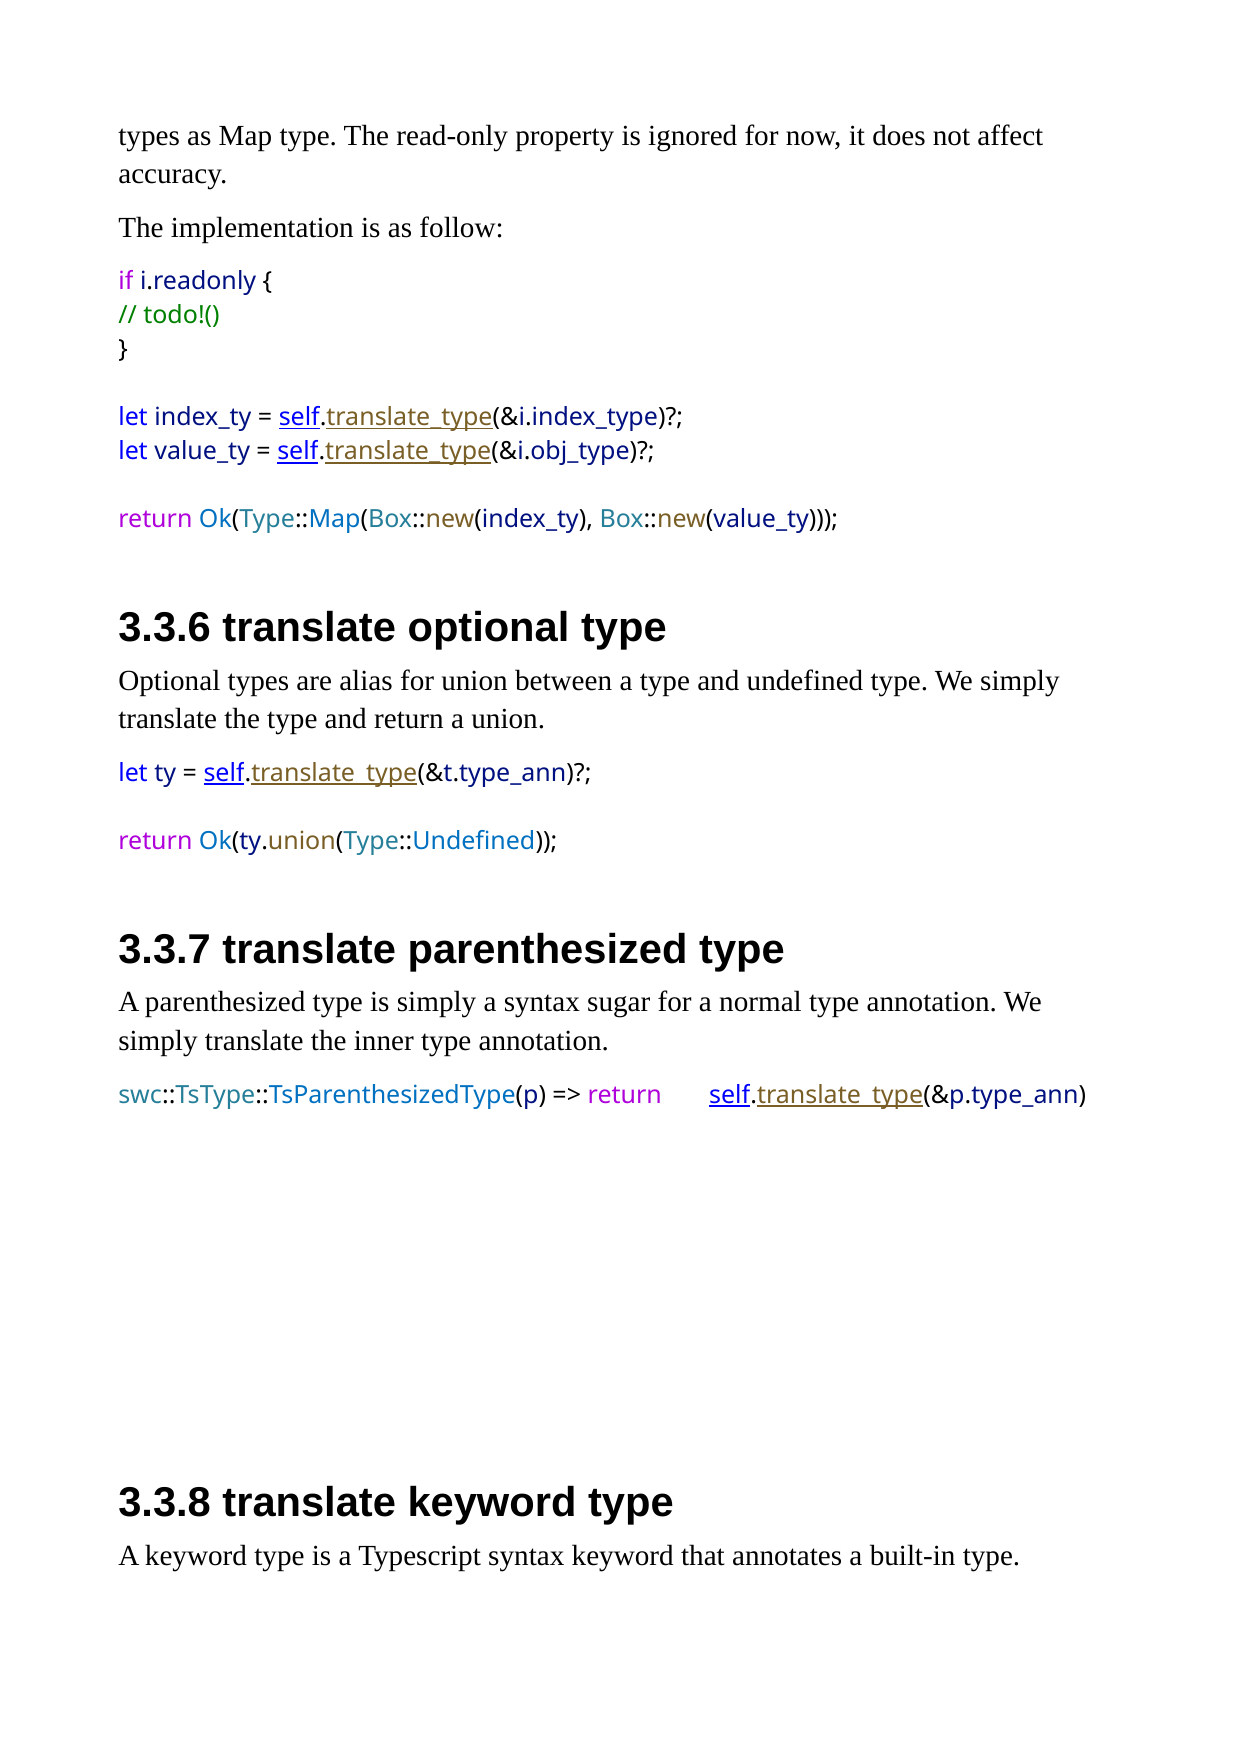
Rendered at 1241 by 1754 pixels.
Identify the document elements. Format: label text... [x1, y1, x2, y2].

text types as Map type. The read-only property is ignored for now, it does not affect accuracy. [118, 118, 1122, 190]
text return Ok(Type::Map(Box::new(index_ty), Box::new(value_ty))); [118, 501, 1122, 535]
text let ty = self.translate_type(&t.type_ann)?; [118, 754, 1122, 789]
text The implementation is as follow: [118, 210, 1122, 243]
text Optional types are alias for union between a type and undefined type. We simply translate the type and return a union. [118, 663, 1122, 735]
text return Ok(ty.union(Type::Undefined)); [118, 822, 1122, 856]
text swc::TsType::TsParenthesizedType(p) => return self.translate_type(&p.type_ann) [118, 1076, 1122, 1110]
text A parenthesized type is simply a syntax sugar for a normal type annotation. We simply translate the inner type annotation. [118, 984, 1122, 1057]
text let value_ty = self.translate_type(&i.obj_type)?; [118, 433, 1122, 467]
text // todo!() [118, 297, 1122, 331]
text } [118, 331, 1122, 365]
text if i.readonly { [118, 263, 1122, 297]
subtitle 3.3.8 translate keyword type [118, 1478, 1122, 1526]
subtitle 3.3.6 translate optional type [118, 602, 1122, 650]
text let index_ty = self.translate_type(&i.index_type)?; [118, 399, 1122, 433]
text A keyword type is a Typescript syntax keyword that annotates a built-in type. [118, 1538, 1122, 1572]
subtitle 3.3.7 translate parenthesized type [118, 924, 1122, 972]
